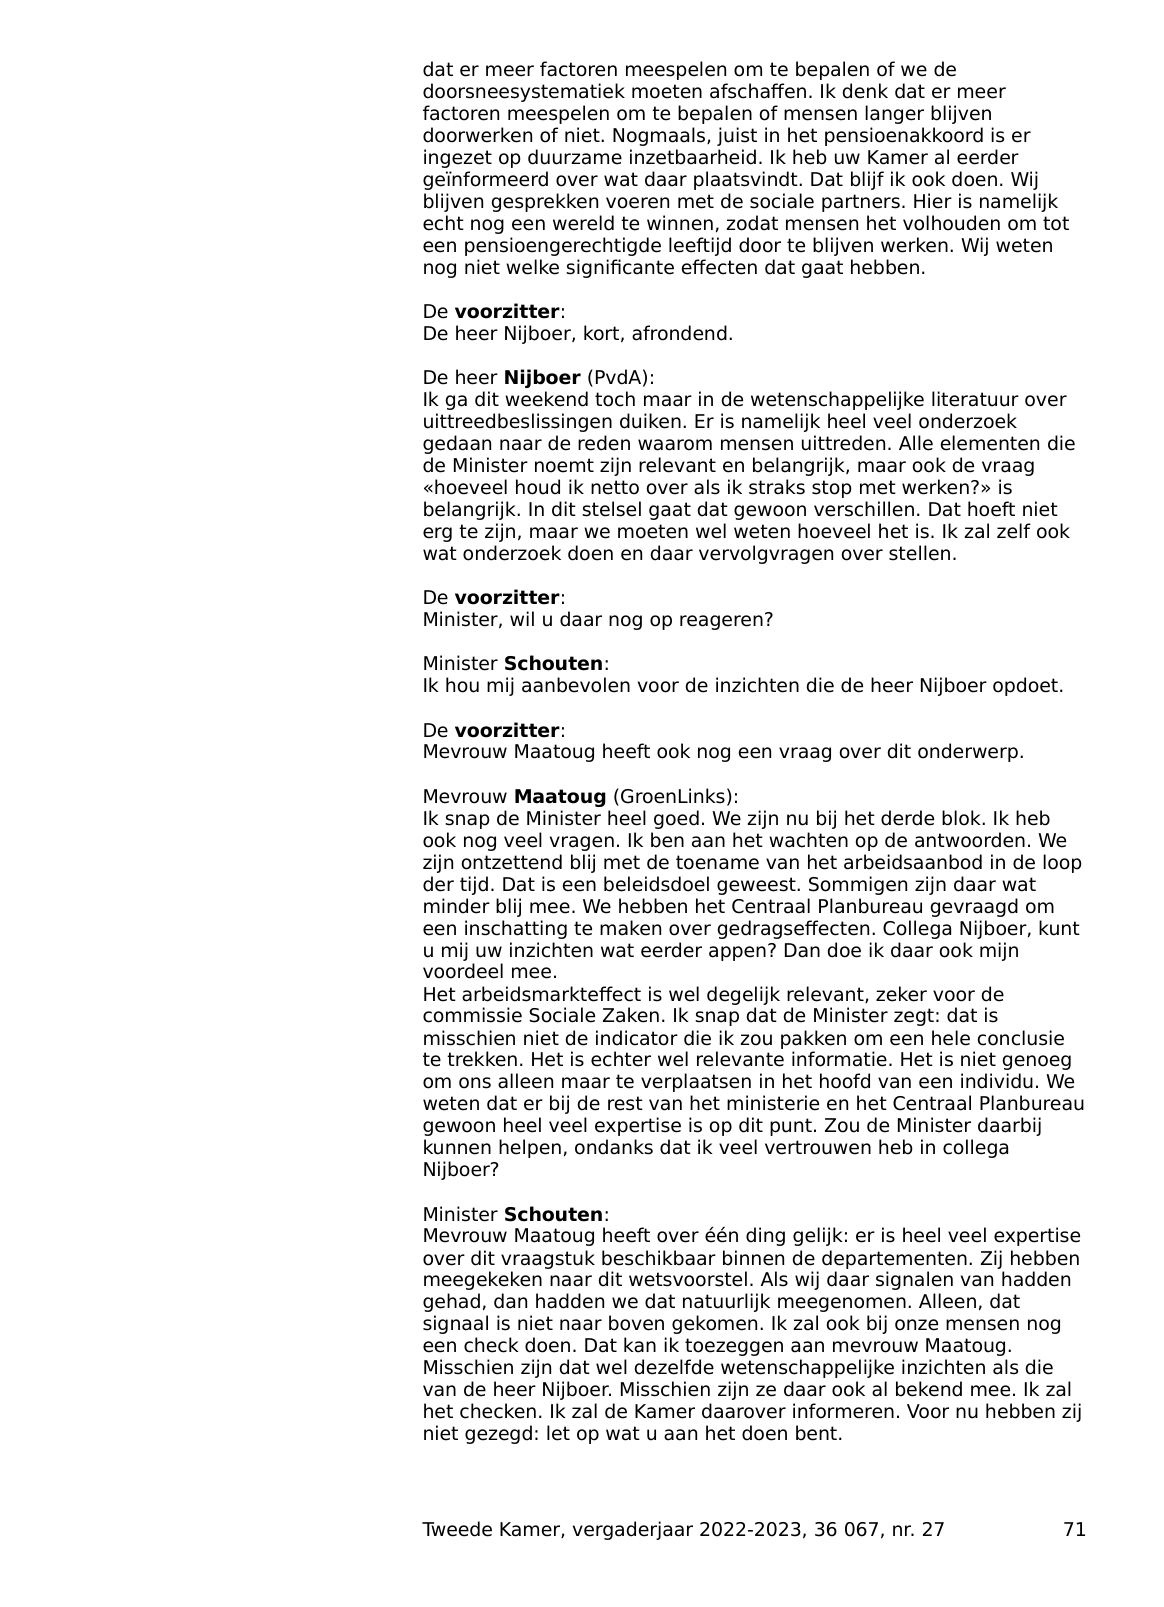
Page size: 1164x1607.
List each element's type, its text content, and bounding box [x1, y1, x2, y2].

text Het arbeidsmarkteffect is wel degelijk relevant, zeker voor de commissie Sociale Zaken. Ik snap dat de Minister zegt: dat is misschien niet de indicator die ik zou pakken om een hele conclusie te trekken. Het is echter wel relevante informatie. Het is niet genoeg om ons alleen maar te verplaatsen in het hoofd van een individu. We weten dat er bij de rest van het ministerie en het Centraal Planbureau gewoon heel veel expertise is op dit punt. Zou de Minister daarbij kunnen helpen, ondanks dat ik veel vertrouwen heb in collega Nijboer? [422, 983, 1087, 1181]
text De voorzitter: [422, 301, 1087, 323]
text Mevrouw Maatoug heeft over één ding gelijk: er is heel veel expertise over dit vraagstuk beschikbaar binnen de departementen. Zij hebben meegekeken naar dit wetsvoorstel. Als wij daar signalen van hadden gehad, dan hadden we dat natuurlijk meegenomen. Alleen, dat signaal is niet naar boven gekomen. Ik zal ook bij onze mensen nog een check doen. Dat kan ik toezeggen aan mevrouw Maatoug. Misschien zijn dat wel dezelfde wetenschappelijke inzichten als die van de heer Nijboer. Misschien zijn ze daar ook al bekend mee. Ik zal het checken. Ik zal de Kamer daarover informeren. Voor nu hebben zij niet gezegd: let op wat u aan het doen bent. [422, 1225, 1087, 1445]
text Ik hou mij aanbevolen voor de inzichten die de heer Nijboer opdoet. [422, 675, 1087, 697]
text Minister Schouten: [422, 653, 1087, 675]
text Mevrouw Maatoug (GroenLinks): [422, 786, 1087, 808]
text Ik snap de Minister heel goed. We zijn nu bij het derde blok. Ik heb ook nog veel vragen. Ik ben aan het wachten op de antwoorden. We zijn ontzettend blij met de toename van het arbeidsaanbod in de loop der tijd. Dat is een beleidsdoel geweest. Sommigen zijn daar wat minder blij mee. We hebben het Centraal Planbureau gevraagd om een inschatting te maken over gedragseffecten. Collega Nijboer, kunt u mij uw inzichten wat eerder appen? Dan doe ik daar ook mijn voordeel mee. [422, 808, 1087, 983]
text Mevrouw Maatoug heeft ook nog een vraag over dit onderwerp. [422, 741, 1087, 763]
text dat er meer factoren meespelen om te bepalen of we de doorsneesystematiek moeten afschaffen. Ik denk dat er meer factoren meespelen om te bepalen of mensen langer blijven doorwerken of niet. Nogmaals, juist in het pensioenakkoord is er ingezet op duurzame inzetbaarheid. Ik heb uw Kamer al eerder geïnformeerd over wat daar plaatsvindt. Dat blijf ik ook doen. Wij blijven gesprekken voeren met de sociale partners. Hier is namelijk echt nog een wereld te winnen, zodat mensen het volhouden om tot een pensioengerechtigde leeftijd door te blijven werken. Wij weten nog niet welke significante effecten dat gaat hebben. [422, 59, 1087, 279]
text Minister, wil u daar nog op reageren? [422, 609, 1087, 631]
text De heer Nijboer (PvdA): [422, 367, 1087, 389]
text Ik ga dit weekend toch maar in de wetenschappelijke literatuur over uittreedbeslissingen duiken. Er is namelijk heel veel onderzoek gedaan naar de reden waarom mensen uittreden. Alle elementen die de Minister noemt zijn relevant en belangrijk, maar ook de vraag «hoeveel houd ik netto over als ik straks stop met werken?» is belangrijk. In dit stelsel gaat dat gewoon verschillen. Dat hoeft niet erg te zijn, maar we moeten wel weten hoeveel het is. Ik zal zelf ook wat onderzoek doen en daar vervolgvragen over stellen. [422, 389, 1087, 565]
text De voorzitter: [422, 587, 1087, 609]
text Minister Schouten: [422, 1203, 1087, 1225]
text De voorzitter: [422, 719, 1087, 741]
text De heer Nijboer, kort, afrondend. [422, 323, 1087, 345]
